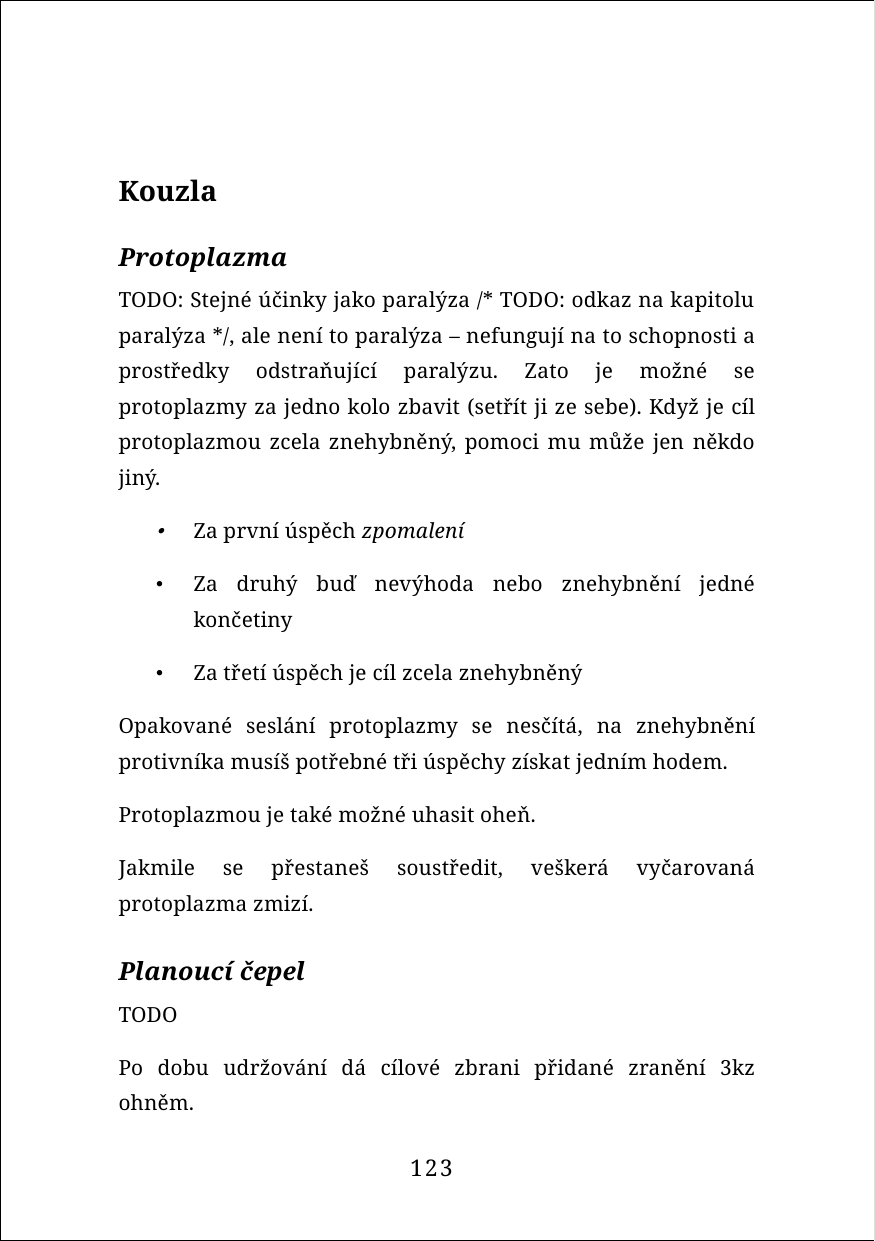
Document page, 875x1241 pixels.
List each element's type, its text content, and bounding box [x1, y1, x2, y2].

subtitle Protoplazma [118, 239, 756, 274]
text Protoplazmou je také možné uhasit oheň. [118, 800, 756, 829]
text TODO [118, 1000, 756, 1028]
subtitle Planoucí čepel [118, 954, 756, 988]
text Opakované seslání protoplazmy se nesčítá, na znehybnění protivníka musíš potřebné tři úspěchy získat jedním hodem. [118, 711, 756, 775]
list Za první úspěch zpomalení [156, 516, 756, 545]
text Jakmile se přestaneš soustředit, veškerá vyčarovaná protoplazma zmizí. [118, 853, 756, 917]
subtitle Kouzla [118, 172, 756, 210]
list Za druhý buď nevýhoda nebo znehybnění jedné končetiny [156, 569, 756, 633]
text TODO: Stejné účinky jako paralýza /* TODO: odkaz na kapitolu paralýza */, ale není to paralýza – nefungují na to schopnosti a prostředky odstraňující paralýzu. Zato je možné se protoplazmy za jedno kolo zbavit (setřít ji ze sebe). Když je cíl protoplazmou zcela znehybněný, pomoci mu může jen někdo jiný. [118, 285, 756, 491]
list Za třetí úspěch je cíl zcela znehybněný [156, 658, 756, 687]
text Po dobu udržování dá cílové zbrani přidané zranění 3kz ohněm. [118, 1053, 756, 1117]
